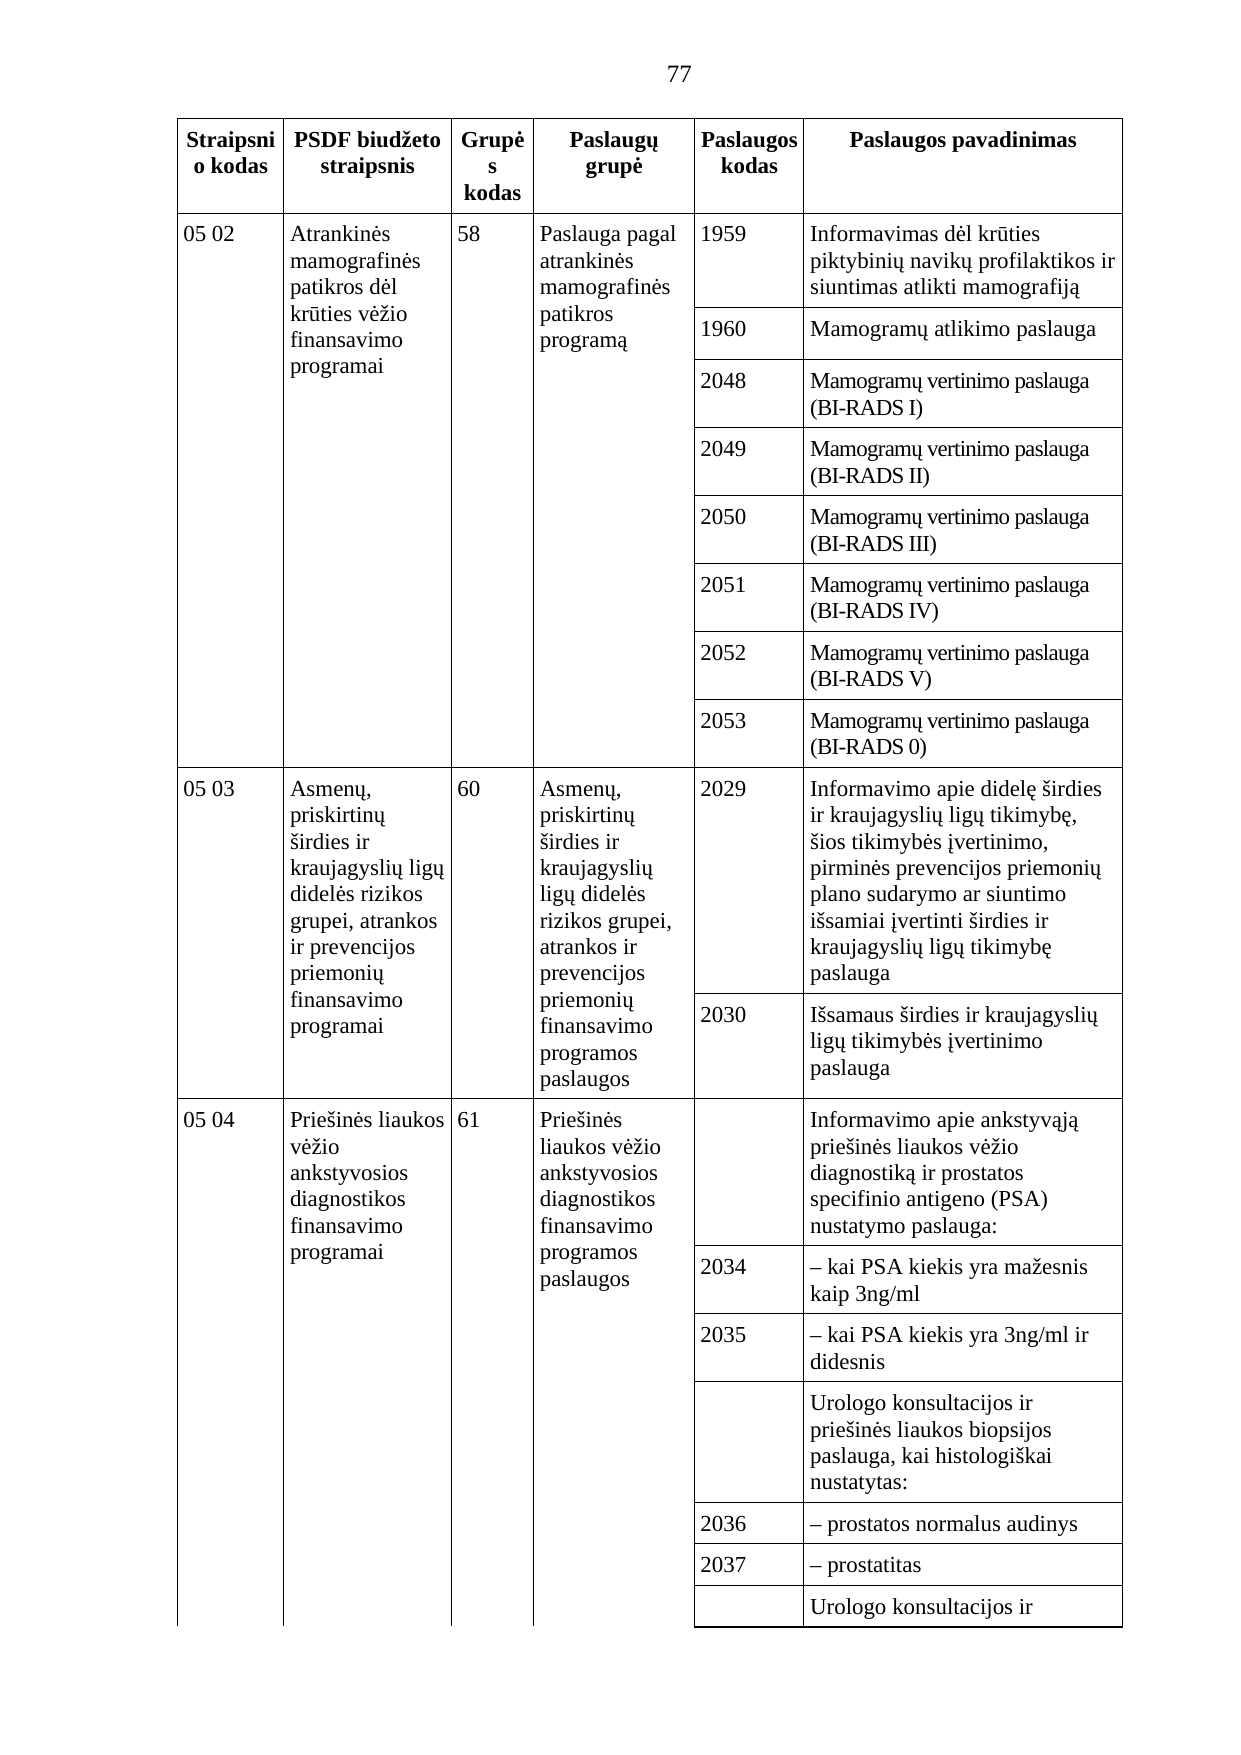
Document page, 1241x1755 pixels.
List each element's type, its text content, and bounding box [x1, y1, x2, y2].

table_cell Mamogramų vertinimo paslauga (BI-RADS II) [804, 428, 1122, 495]
table_cell [534, 563, 694, 631]
table_cell 2034 [695, 1246, 803, 1313]
table_cell [695, 1382, 803, 1502]
table_cell [178, 993, 283, 1098]
table_cell 2050 [695, 496, 803, 563]
table_cell [178, 1381, 283, 1502]
table_cell 2036 [695, 1503, 803, 1543]
table_cell [534, 631, 694, 699]
table_cell [452, 359, 533, 427]
table_cell [284, 1381, 451, 1502]
table_cell Urologo konsultacijos ir priešinės liaukos biopsijos paslauga, kai histologiškai nustatytas: [804, 1382, 1122, 1502]
table_cell [452, 307, 533, 359]
table_cell [534, 1381, 694, 1502]
table_cell [534, 359, 694, 427]
table_cell [534, 427, 694, 495]
table_cell [534, 495, 694, 563]
table_cell Asmenų, priskirtinų širdies ir kraujagyslių ligų didelės rizikos grupei, atrankos ir prevencijos priemonių finansavimo programai [284, 768, 451, 1098]
table_cell [534, 699, 694, 767]
table_cell [452, 993, 533, 1098]
table_cell Urologo konsultacijos ir [804, 1586, 1122, 1626]
table_cell Mamogramų vertinimo paslauga (BI-RADS III) [804, 496, 1122, 563]
table_cell [284, 631, 451, 699]
table_cell [178, 1585, 283, 1626]
table_cell 05 03 [178, 768, 283, 993]
table_cell [284, 427, 451, 495]
table_cell [452, 1381, 533, 1502]
table_cell [178, 1313, 283, 1381]
table_cell Mamogramų atlikimo paslauga [804, 308, 1122, 359]
table_cell Paslauga pagal atrankinės mamografinės patikros programą [534, 214, 694, 359]
table_cell [178, 563, 283, 631]
table_cell 1960 [695, 308, 803, 359]
table_cell [452, 563, 533, 631]
table_cell [452, 1313, 533, 1381]
table_cell Asmenų, priskirtinų širdies ir kraujagyslių ligų didelės rizikos grupei, atrankos ir prevencijos priemonių finansavimo programos paslaugos [534, 768, 694, 1098]
table_cell [452, 699, 533, 767]
table_cell [452, 495, 533, 563]
table_cell 2029 [695, 768, 803, 993]
table_cell [534, 1313, 694, 1381]
table_cell [178, 1543, 283, 1585]
table_cell [284, 495, 451, 563]
table_cell [178, 495, 283, 563]
table_cell Informavimo apie ankstyvąją priešinės liaukos vėžio diagnostiką ir prostatos specifinio antigeno (PSA) nustatymo paslauga: [804, 1099, 1122, 1245]
table_header Paslaugos pavadinimas [804, 119, 1122, 212]
table_cell 2051 [695, 564, 803, 631]
table_cell Išsamaus širdies ir kraujagyslių ligų tikimybės įvertinimo paslauga [804, 994, 1122, 1098]
table_cell 2049 [695, 428, 803, 495]
table_cell [534, 1585, 694, 1626]
table_cell 2048 [695, 360, 803, 427]
table_cell [284, 1313, 451, 1381]
table_cell [452, 1543, 533, 1585]
table_cell [695, 1586, 803, 1626]
table_cell [452, 1585, 533, 1626]
table_cell Informavimo apie didelę širdies ir kraujagyslių ligų tikimybę, šios tikimybės įvertinimo, pirminės prevencijos priemonių plano sudarymo ar siuntimo išsamiai įvertinti širdies ir kraujagyslių ligų tikimybę paslauga [804, 768, 1122, 993]
table_cell [534, 1502, 694, 1543]
table_cell Informavimas dėl krūties piktybinių navikų profilaktikos ir siuntimas atlikti mamografiją [804, 214, 1122, 307]
table_header Straipsnio kodas [178, 119, 283, 212]
table_cell [452, 427, 533, 495]
table_cell [284, 1585, 451, 1626]
table_cell [178, 307, 283, 359]
table_header PSDF biudžeto straipsnis [284, 119, 451, 212]
table_cell Mamogramų vertinimo paslauga (BI-RADS 0) [804, 700, 1122, 767]
table_cell – kai PSA kiekis yra mažesnis kaip 3ng/ml [804, 1246, 1122, 1313]
table_cell Mamogramų vertinimo paslauga (BI-RADS I) [804, 360, 1122, 427]
table_cell [284, 1502, 451, 1543]
table_cell [284, 563, 451, 631]
table_cell Atrankinės mamografinės patikros dėl krūties vėžio finansavimo programai [284, 214, 451, 427]
table_cell [178, 1245, 283, 1313]
table_header Paslaugų grupė [534, 119, 694, 212]
table_cell 2053 [695, 700, 803, 767]
table_cell [284, 699, 451, 767]
table_cell [178, 1502, 283, 1543]
table_cell [178, 427, 283, 495]
table_header Grupės kodas [452, 119, 533, 212]
table_cell [178, 631, 283, 699]
table_cell – prostatos normalus audinys [804, 1503, 1122, 1543]
table_cell – prostatitas [804, 1544, 1122, 1585]
table_cell 05 02 [178, 214, 283, 307]
table_cell [452, 1502, 533, 1543]
table_cell 05 04 [178, 1099, 283, 1245]
table_cell 2030 [695, 994, 803, 1098]
table_cell [284, 1543, 451, 1585]
table_cell 60 [452, 768, 533, 993]
table_cell 2037 [695, 1544, 803, 1585]
table_cell 58 [452, 214, 533, 307]
table_cell [534, 1543, 694, 1585]
table_cell Priešinės liaukos vėžio ankstyvosios diagnostikos finansavimo programai [284, 1099, 451, 1313]
table_cell 61 [452, 1099, 533, 1245]
table_header Paslaugos kodas [695, 119, 803, 212]
table_cell [452, 631, 533, 699]
table_cell Priešinės liaukos vėžio ankstyvosios diagnostikos finansavimo programos paslaugos [534, 1099, 694, 1313]
table_cell Mamogramų vertinimo paslauga (BI-RADS IV) [804, 564, 1122, 631]
table_cell 2052 [695, 632, 803, 699]
table_cell – kai PSA kiekis yra 3ng/ml ir didesnis [804, 1314, 1122, 1381]
table_cell [178, 699, 283, 767]
table_cell Mamogramų vertinimo paslauga (BI-RADS V) [804, 632, 1122, 699]
table_cell [695, 1099, 803, 1245]
table_cell [178, 359, 283, 427]
table_cell 1959 [695, 214, 803, 307]
table_cell 2035 [695, 1314, 803, 1381]
table_cell [452, 1245, 533, 1313]
